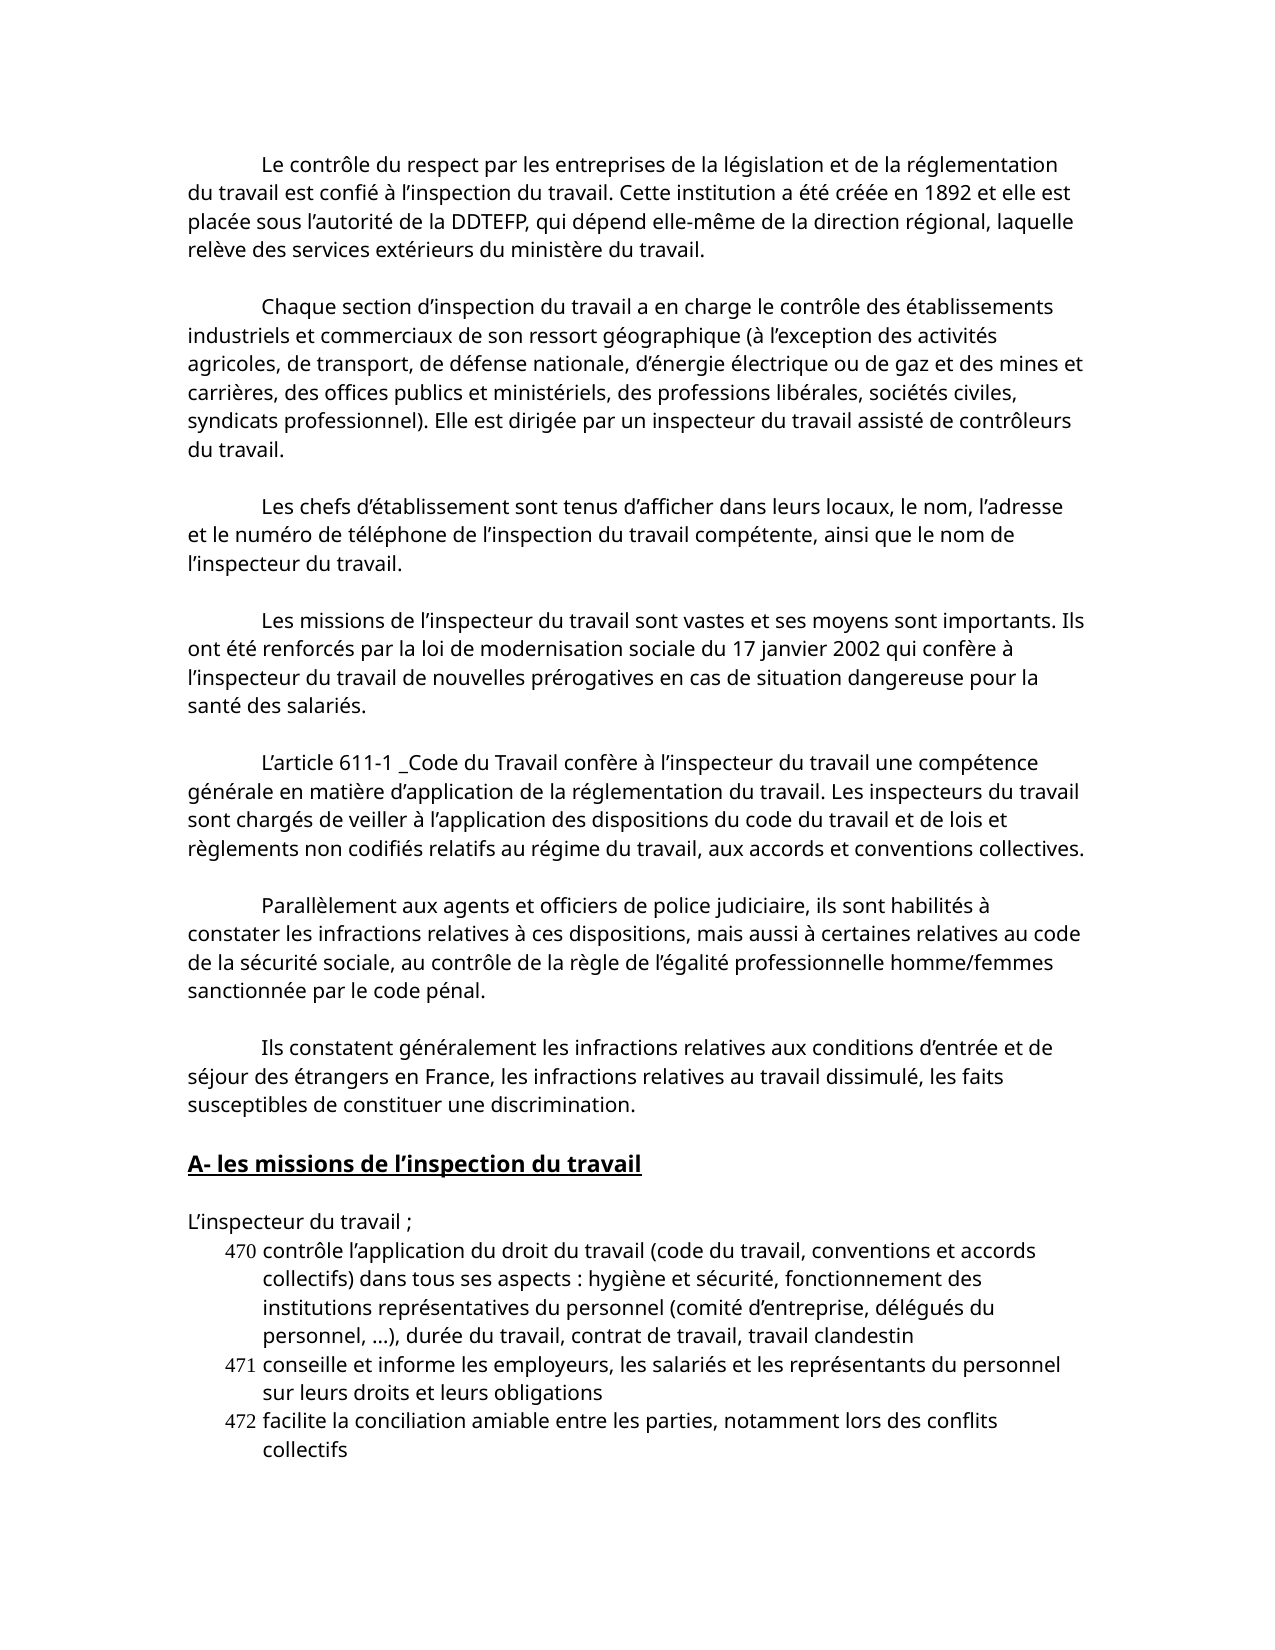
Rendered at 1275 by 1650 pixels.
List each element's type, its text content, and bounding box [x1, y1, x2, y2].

list conseille et informe les employeurs, les salariés et les représentants du personnel sur leurs droits et leurs obligations [225, 1350, 1087, 1407]
text Parallèlement aux agents et officiers de police judiciaire, ils sont habilités à constater les infractions relatives à ces dispositions, mais aussi à certaines relatives au code de la sécurité sociale, au contrôle de la règle de l’égalité professionnelle homme/femmes sanctionnée par le code pénal. [187, 891, 1087, 1005]
text Les missions de l’inspecteur du travail sont vastes et ses moyens sont importants. Ils ont été renforcés par la loi de modernisation sociale du 17 janvier 2002 qui confère à l’inspecteur du travail de nouvelles prérogatives en cas de situation dangereuse pour la santé des salariés. [187, 606, 1087, 720]
text Les chefs d’établissement sont tenus d’afficher dans leurs locaux, le nom, l’adresse et le numéro de téléphone de l’inspection du travail compétente, ainsi que le nom de l’inspecteur du travail. [187, 492, 1087, 577]
list contrôle l’application du droit du travail (code du travail, conventions et accords collectifs) dans tous ses aspects : hygiène et sécurité, fonctionnement des institutions représentatives du personnel (comité d’entreprise, délégués du personnel, …), durée du travail, contrat de travail, travail clandestin [225, 1236, 1087, 1350]
text Le contrôle du respect par les entreprises de la législation et de la réglementation du travail est confié à l’inspection du travail. Cette institution a été créée en 1892 et elle est placée sous l’autorité de la DDTEFP, qui dépend elle-même de la direction régional, laquelle relève des services extérieurs du ministère du travail. [187, 150, 1087, 264]
text Chaque section d’inspection du travail a en charge le contrôle des établissements industriels et commerciaux de son ressort géographique (à l’exception des activités agricoles, de transport, de défense nationale, d’énergie électrique ou de gaz et des mines et carrières, des offices publics et ministériels, des professions libérales, sociétés civiles, syndicats professionnel). Elle est dirigée par un inspecteur du travail assisté de contrôleurs du travail. [187, 292, 1087, 463]
text Ils constatent généralement les infractions relatives aux conditions d’entrée et de séjour des étrangers en France, les infractions relatives au travail dissimulé, les faits susceptibles de constituer une discrimination. [187, 1033, 1087, 1119]
text L’inspecteur du travail ; [187, 1207, 1087, 1236]
list facilite la conciliation amiable entre les parties, notamment lors des conflits collectifs [225, 1407, 1087, 1463]
text L’article 611-1 _Code du Travail confère à l’inspecteur du travail une compétence générale en matière d’application de la réglementation du travail. Les inspecteurs du travail sont chargés de veiller à l’application des dispositions du code du travail et de lois et règlements non codifiés relatifs au régime du travail, aux accords et conventions collectives. [187, 748, 1087, 862]
text A- les missions de l’inspection du travail [187, 1147, 1087, 1179]
